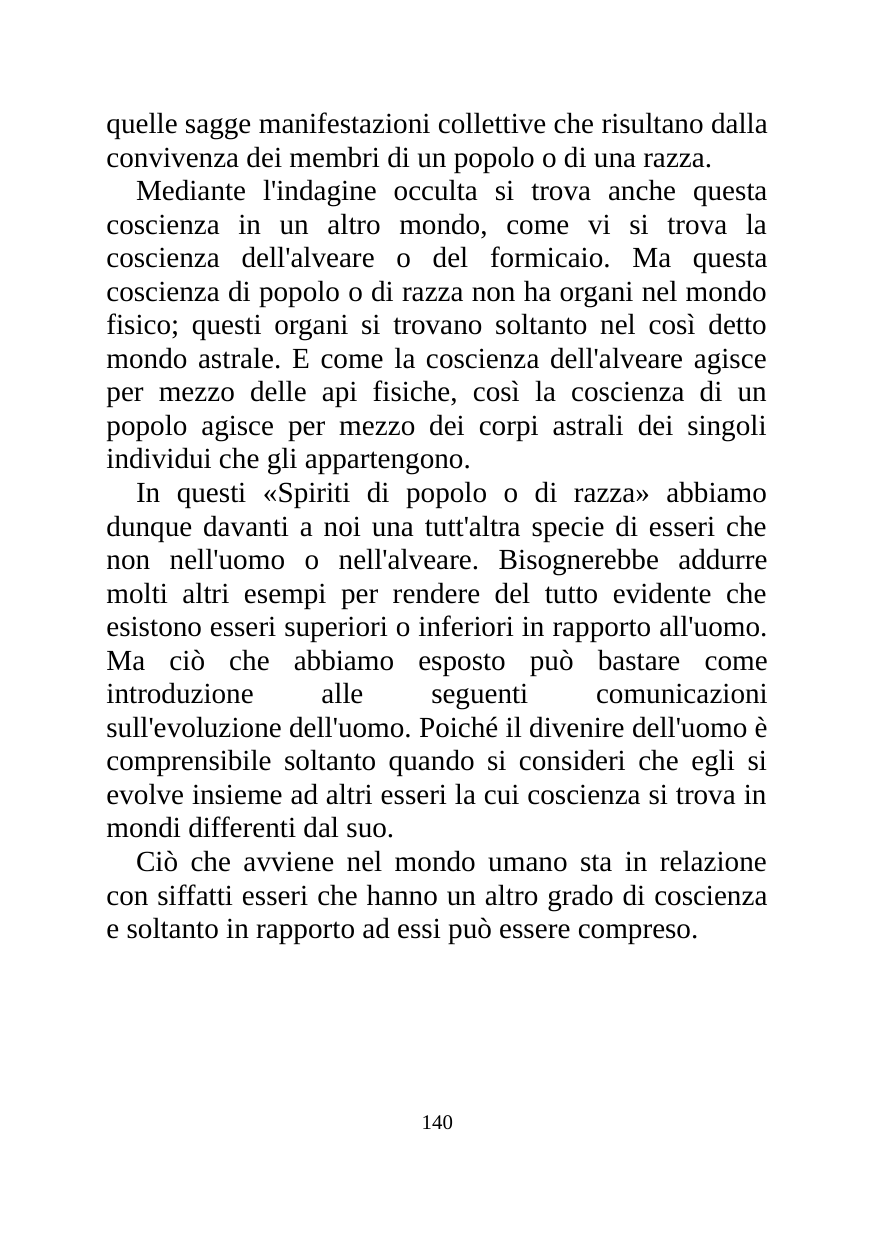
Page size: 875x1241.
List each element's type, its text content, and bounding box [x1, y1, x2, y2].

text Ciò che avviene nel mondo umano sta in relazione con siffatti esseri che hanno un altro grado di coscienza e soltanto in rapporto ad essi può essere compreso. [106, 844, 768, 945]
text In questi «Spiriti di popolo o di razza» abbiamo dunque davanti a noi una tutt'altra specie di esseri che non nell'uomo o nell'alveare. Bisognerebbe addurre molti altri esempi per rendere del tutto evidente che esistono esseri superiori o inferiori in rapporto all'uomo. Ma ciò che abbiamo esposto può bastare come introduzione alle seguenti comunicazioni sull'evoluzione dell'uomo. Poiché il divenire dell'uomo è comprensibile soltanto quando si consideri che egli si evolve insieme ad altri esseri la cui coscienza si trova in mondi differenti dal suo. [106, 475, 768, 844]
text quelle sagge manifestazioni collettive che risultano dalla convivenza dei membri di un popolo o di una razza. [106, 106, 768, 173]
text Mediante l'indagine occulta si trova anche questa coscienza in un altro mondo, come vi si trova la coscienza dell'alveare o del formicaio. Ma questa coscienza di popolo o di razza non ha organi nel mondo fisico; questi organi si trovano soltanto nel così detto mondo astrale. E come la coscienza dell'alveare agisce per mezzo delle api fisiche, così la coscienza di un popolo agisce per mezzo dei corpi astrali dei singoli individui che gli appartengono. [106, 173, 768, 475]
